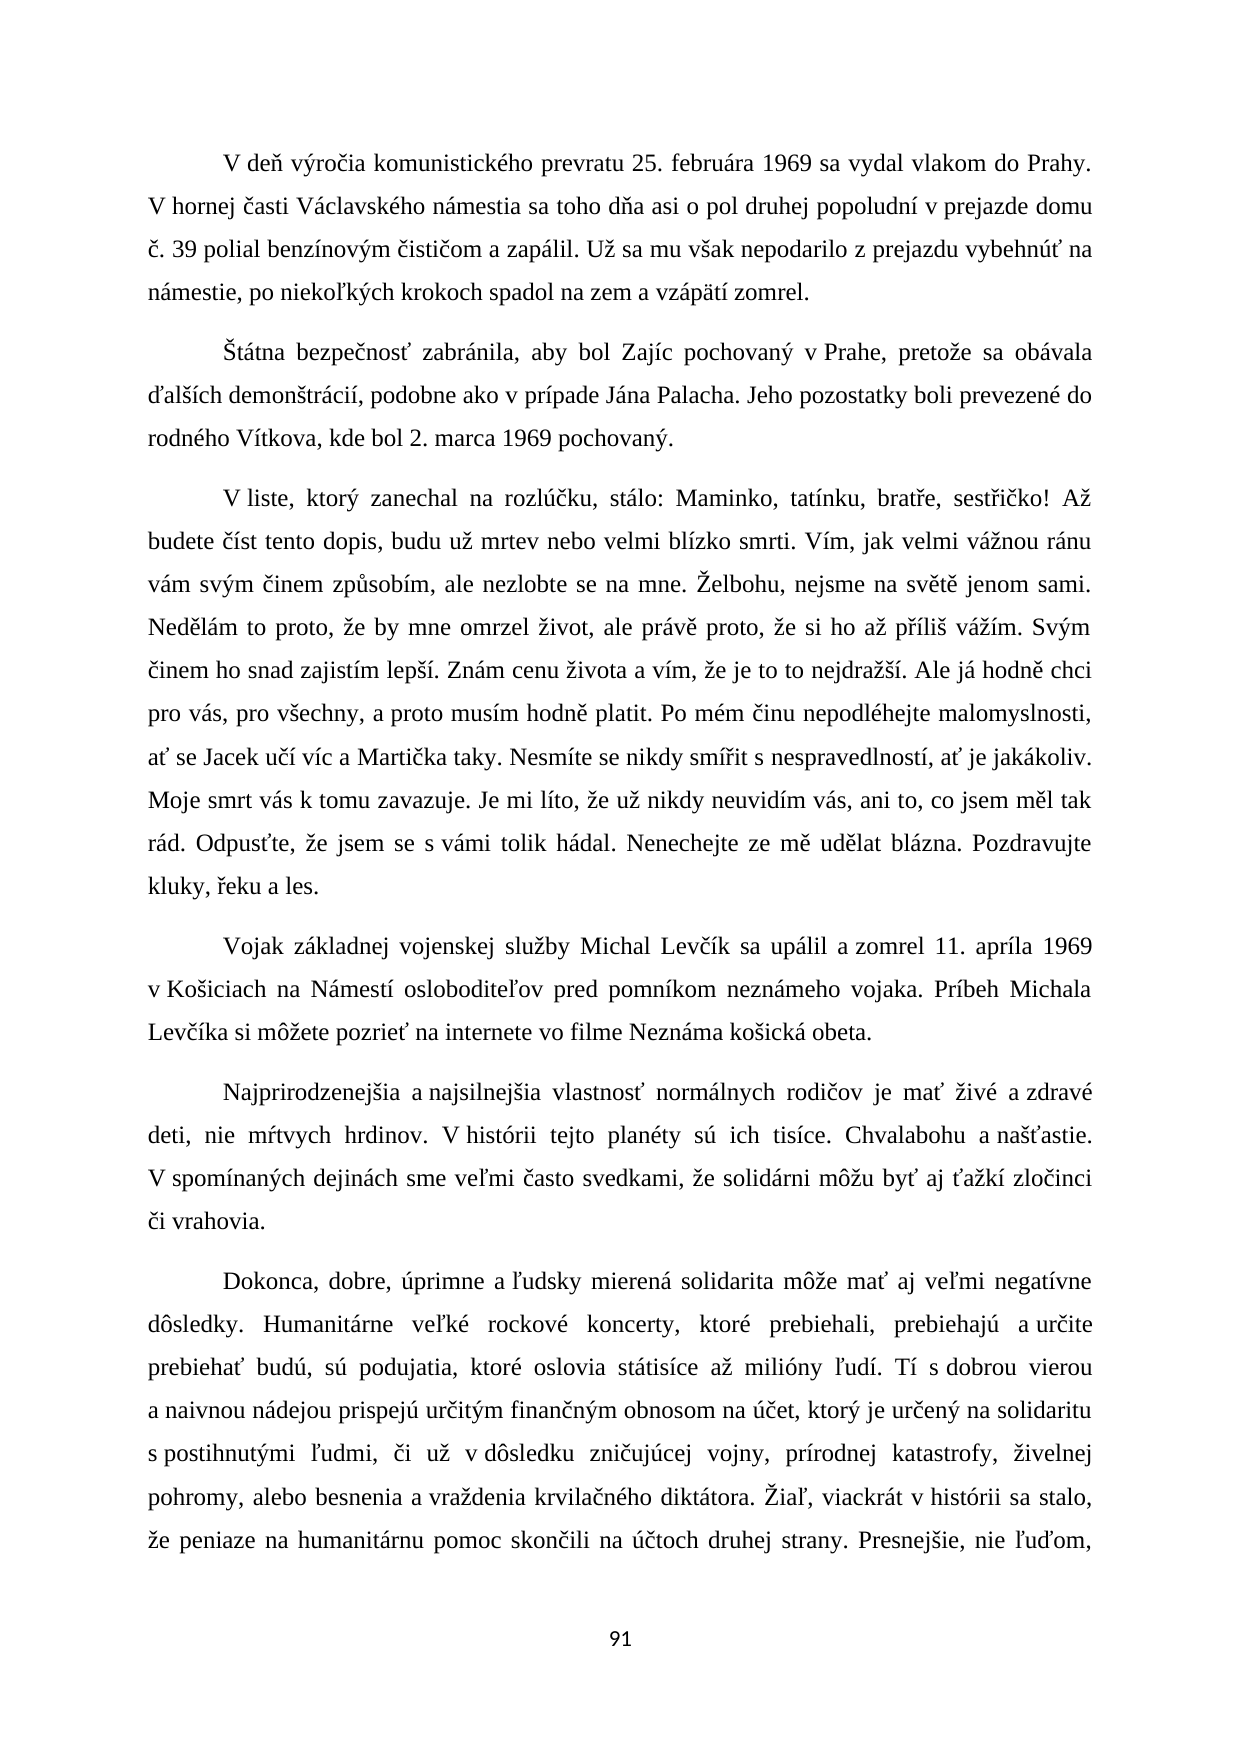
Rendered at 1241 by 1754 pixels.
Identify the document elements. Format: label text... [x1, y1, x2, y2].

text V liste, ktorý zanechal na rozlúčku, stálo: Maminko, tatínku, bratře, sestřičko! Až budete číst tento dopis, budu už mrtev nebo velmi blízko smrti. Vím, jak velmi vážnou ránu vám svým činem způsobím, ale nezlobte se na mne. Želbohu, nejsme na světě jenom sami. Nedělám to proto, že by mne omrzel život, ale právě proto, že si ho až příliš vážím. Svým činem ho snad zajistím lepší. Znám cenu života a vím, že je to to nejdražší. Ale já hodně chci pro vás, pro všechny, a proto musím hodně platit. Po mém činu nepodléhejte malomyslnosti, ať se Jacek učí víc a Martička taky. Nesmíte se nikdy smířit s nespravedlností, ať je jakákoliv. Moje smrt vás k tomu zavazuje. Je mi líto, že už nikdy neuvidím vás, ani to, co jsem měl tak rád. Odpusťte, že jsem se s vámi tolik hádal. Nenechejte ze mě udělat blázna. Pozdravujte kluky, řeku a les. [148, 483, 1093, 900]
text V deň výročia komunistického prevratu 25. februára 1969 sa vydal vlakom do Prahy. V hornej časti Václavského námestia sa toho dňa asi o pol druhej popoludní v prejazde domu č. 39 polial benzínovým čističom a zapálil. Už sa mu však nepodarilo z prejazdu vybehnúť na námestie, po niekoľkých krokoch spadol na zem a vzápätí zomrel. [148, 148, 1093, 306]
text Dokonca, dobre, úprimne a ľudsky mierená solidarita môže mať aj veľmi negatívne dôsledky. Humanitárne veľké rockové koncerty, ktoré prebiehali, prebiehajú a určite prebiehať budú, sú podujatia, ktoré oslovia státisíce až milióny ľudí. Tí s dobrou vierou a naivnou nádejou prispejú určitým finančným obnosom na účet, ktorý je určený na solidaritu s postihnutými ľudmi, či už v dôsledku zničujúcej vojny, prírodnej katastrofy, živelnej pohromy, alebo besnenia a vraždenia krvilačného diktátora. Žiaľ, viackrát v histórii sa stalo, že peniaze na humanitárnu pomoc skončili na účtoch druhej strany. Presnejšie, nie ľuďom, [148, 1266, 1093, 1553]
text Štátna bezpečnosť zabránila, aby bol Zajíc pochovaný v Prahe, pretože sa obávala ďalších demonštrácií, podobne ako v prípade Jána Palacha. Jeho pozostatky boli prevezené do rodného Vítkova, kde bol 2. marca 1969 pochovaný. [148, 337, 1093, 452]
text Vojak základnej vojenskej služby Michal Levčík sa upálil a zomrel 11. apríla 1969 v Košiciach na Námestí osloboditeľov pred pomníkom neznámeho vojaka. Príbeh Michala Levčíka si môžete pozrieť na internete vo filme Neznáma košická obeta. [148, 931, 1093, 1046]
text Najprirodzenejšia a najsilnejšia vlastnosť normálnych rodičov je mať živé a zdravé deti, nie mŕtvych hrdinov. V histórii tejto planéty sú ich tisíce. Chvalabohu a našťastie. V spomínaných dejinách sme veľmi často svedkami, že solidárni môžu byť aj ťažkí zločinci či vrahovia. [148, 1077, 1093, 1235]
